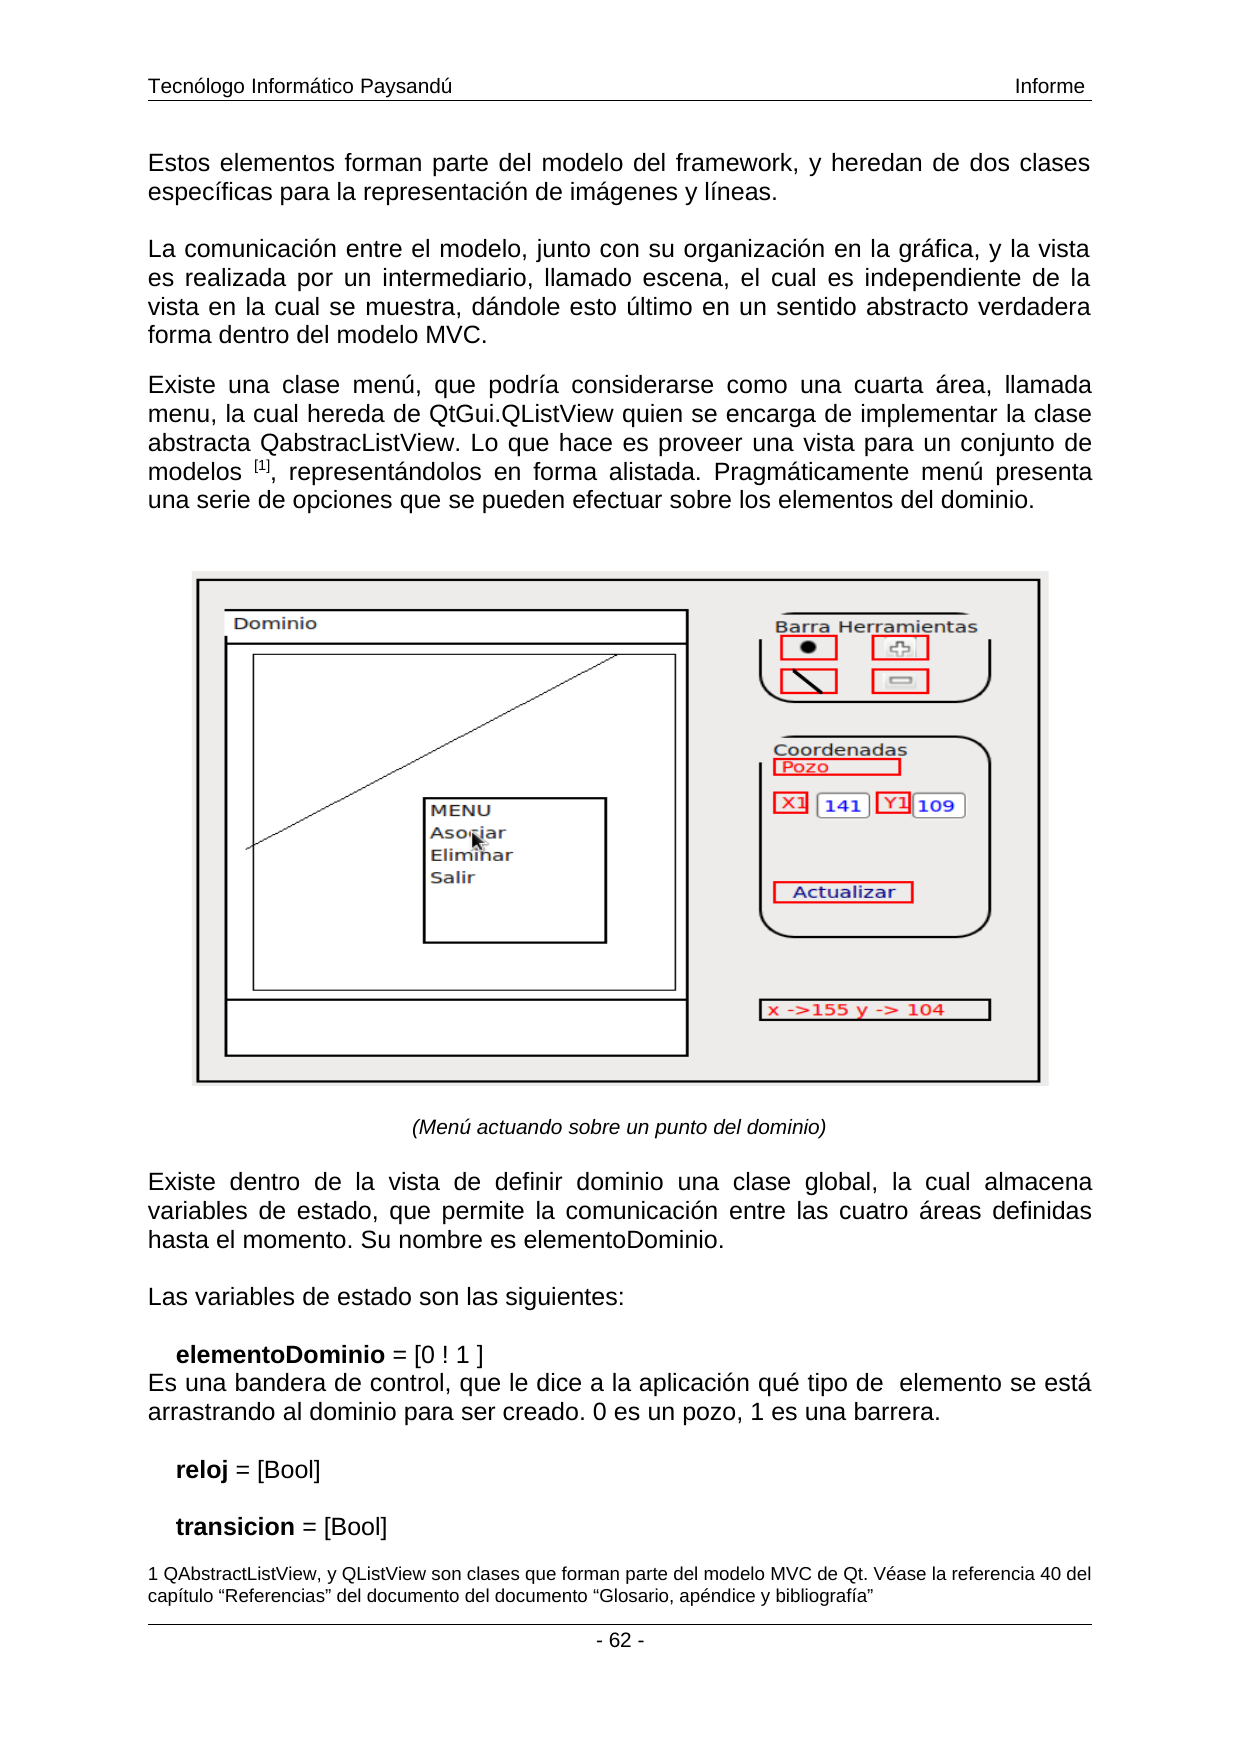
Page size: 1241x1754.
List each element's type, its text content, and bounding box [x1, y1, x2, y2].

text (Menú actuando sobre un punto del dominio) [148, 1114, 1092, 1138]
picture [191, 571, 1049, 1086]
text La comunicación entre el modelo, junto con su organización en la gráfica, y la vista es realizada por un intermediario, llamado escena, el cual es independiente de la vista en la cual se muestra, dándole esto último en un sentido abstracto verdadera forma dentro del modelo MVC. [148, 234, 1092, 349]
text Las variables de estado son las siguientes: [148, 1282, 1092, 1311]
text Estos elementos forman parte del modelo del framework, y heredan de dos clases específicas para la representación de imágenes y líneas. [148, 148, 1092, 205]
text QAbstractListView, y QListView son clases que forman parte del modelo MVC de Qt. Véase la referencia 40 del capítulo “Referencias” del documento del documento “Glosario, apéndice y bibliografía” [148, 1563, 1092, 1606]
text elementoDominio = [0 ! 1 ] [148, 1340, 1092, 1368]
text transicion = [Bool] [148, 1512, 1092, 1541]
text Existe dentro de la vista de definir dominio una clase global, la cual almacena variables de estado, que permite la comunicación entre las cuatro áreas definidas hasta el momento. Su nombre es elementoDominio. [148, 1167, 1092, 1253]
text Es una bandera de control, que le dice a la aplicación qué tipo de elemento se está arrastrando al dominio para ser creado. 0 es un pozo, 1 es una barrera. [148, 1368, 1092, 1426]
text Existe una clase menú, que podría considerarse como una cuarta área, llamada menu, la cual hereda de QtGui.QListView quien se encarga de implementar la clase abstracta QabstracListView. Lo que hace es proveer una vista para un conjunto de modelos [], representándolos en forma alistada. Pragmáticamente menú presenta una serie de opciones que se pueden efectuar sobre los elementos del dominio. [148, 371, 1092, 514]
text reloj = [Bool] [148, 1455, 1092, 1483]
